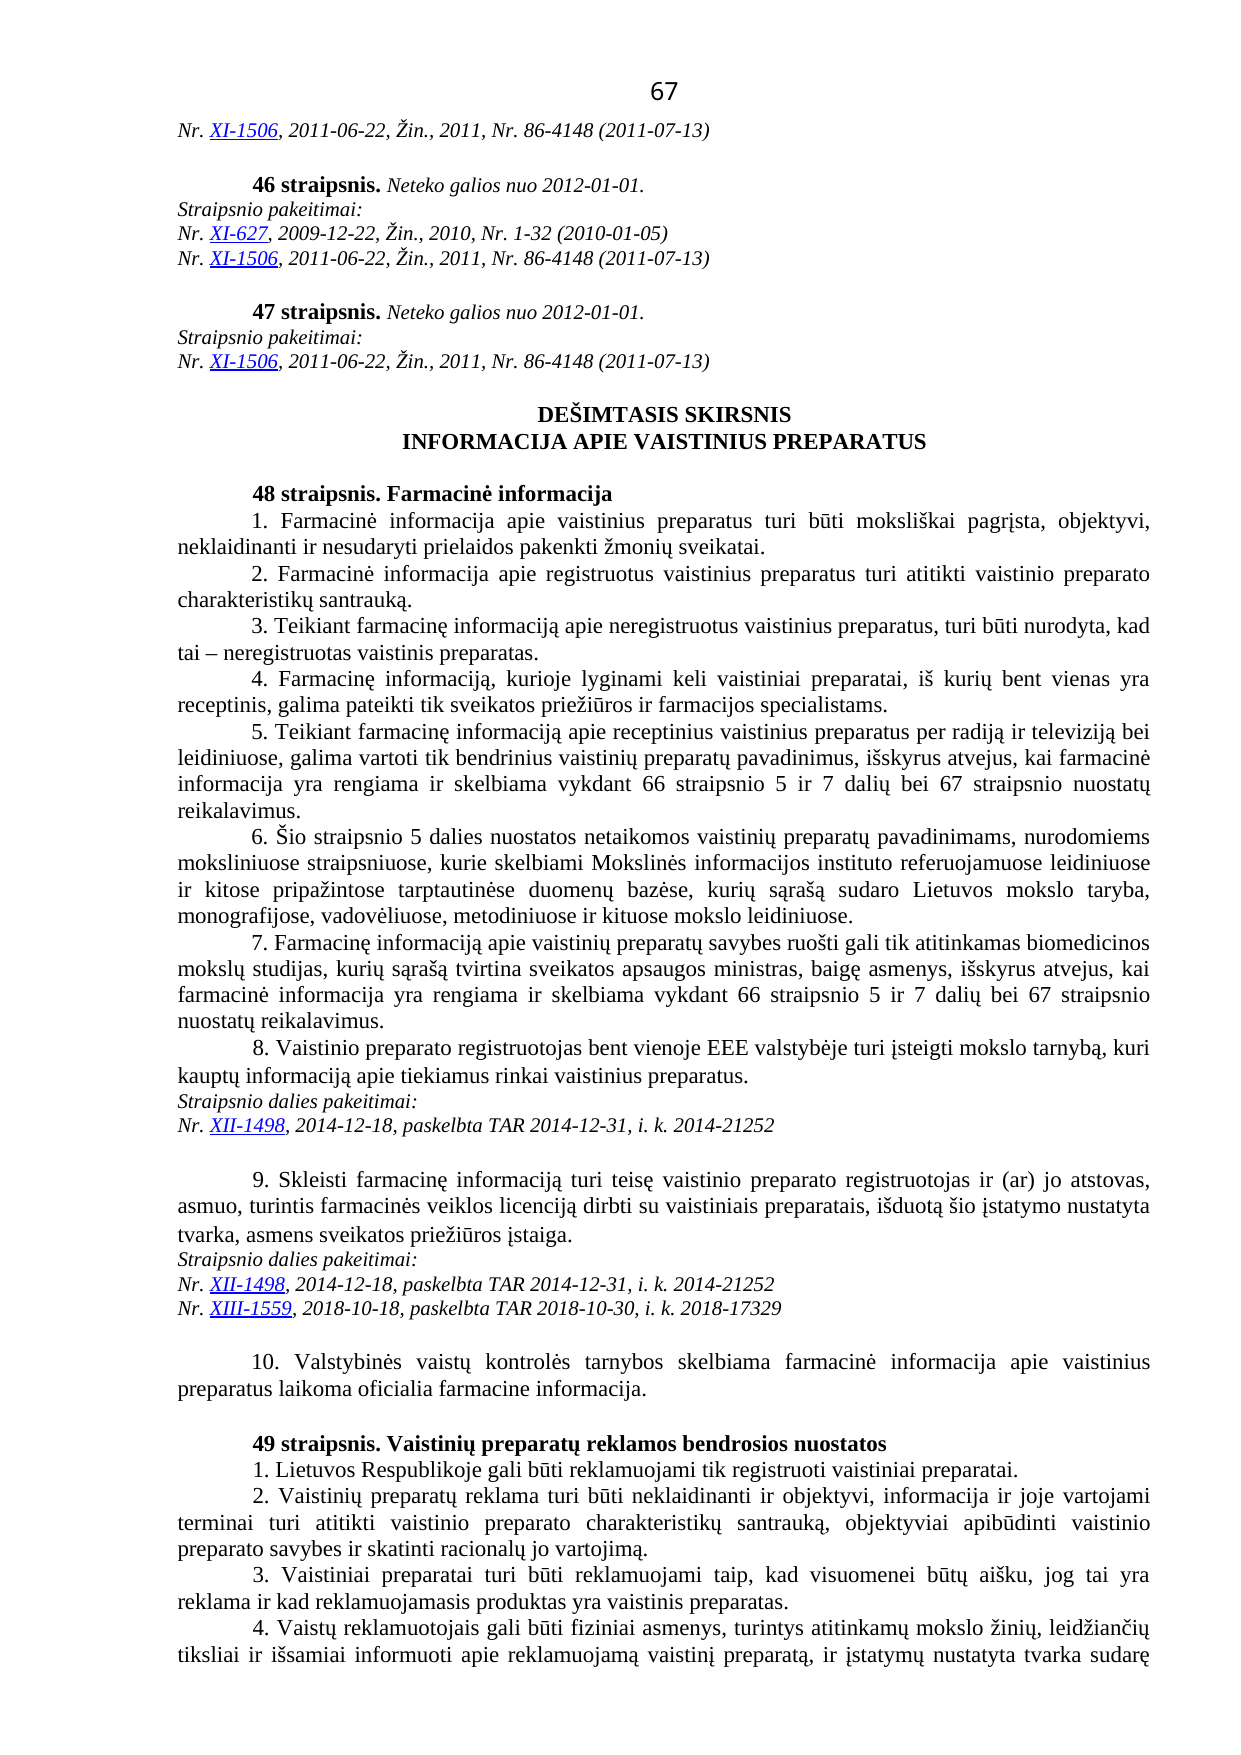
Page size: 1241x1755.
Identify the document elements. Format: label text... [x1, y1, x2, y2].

text 6. Šio straipsnio 5 dalies nuostatos netaikomos vaistinių preparatų pavadinimams, nurodomiems moksliniuose straipsniuose, kurie skelbiami Mokslinės informacijos instituto referuojamuose leidiniuose ir kitose pripažintose tarptautinėse duomenų bazėse, kurių sąrašą sudaro Lietuvos mokslo taryba, monografijose, vadovėliuose, metodiniuose ir kituose mokslo leidiniuose. [177, 823, 1152, 928]
text 3. Vaistiniai preparatai turi būti reklamuojami taip, kad visuomenei būtų aišku, jog tai yra reklama ir kad reklamuojamasis produktas yra vaistinis preparatas. [177, 1562, 1152, 1614]
text 2. Vaistinių preparatų reklama turi būti neklaidinanti ir objektyvi, informacija ir joje vartojami terminai turi atitikti vaistinio preparato charakteristikų santrauką, objektyviai apibūdinti vaistinio preparato savybes ir skatinti racionalų jo vartojimą. [177, 1482, 1152, 1562]
text Straipsnio dalies pakeitimai: [177, 1247, 1152, 1271]
text INFORMACIJA APIE VAISTINIUS PREPARATUS [177, 428, 1152, 454]
text Nr. XI-1506, 2011-06-22, Žin., 2011, Nr. 86-4148 (2011-07-13) [177, 118, 1152, 142]
text Straipsnio pakeitimai: [177, 324, 1152, 349]
text 4. Farmacinę informaciją, kurioje lyginami keli vaistiniai preparatai, iš kurių bent vienas yra receptinis, galima pateikti tik sveikatos priežiūros ir farmacijos specialistams. [177, 665, 1152, 718]
text 1. Lietuvos Respublikoje gali būti reklamuojami tik registruoti vaistiniai preparatai. [177, 1456, 1152, 1482]
text 4. Vaistų reklamuotojais gali būti fiziniai asmenys, turintys atitinkamų mokslo žinių, leidžiančių tiksliai ir išsamiai informuoti apie reklamuojamą vaistinį preparatą, ir įstatymų nustatyta tvarka sudarę [177, 1614, 1152, 1667]
text 1. Farmacinė informacija apie vaistinius preparatus turi būti moksliškai pagrįsta, objektyvi, neklaidinanti ir nesudaryti prielaidos pakenkti žmonių sveikatai. [177, 507, 1152, 559]
text 5. Teikiant farmacinę informaciją apie receptinius vaistinius preparatus per radiją ir televiziją bei leidiniuose, galima vartoti tik bendrinius vaistinių preparatų pavadinimus, išskyrus atvejus, kai farmacinė informacija yra rengiama ir skelbiama vykdant 66 straipsnio 5 ir 7 dalių bei 67 straipsnio nuostatų reikalavimus. [177, 718, 1152, 823]
text 8. Vaistinio preparato registruotojas bent vienoje EEE valstybėje turi įsteigti mokslo tarnybą, kuri kauptų informaciją apie tiekiamus rinkai vaistinius preparatus. [177, 1034, 1152, 1089]
text 49 straipsnis. Vaistinių preparatų reklamos bendrosios nuostatos [177, 1430, 1152, 1456]
text Straipsnio dalies pakeitimai: [177, 1089, 1152, 1113]
text 7. Farmacinę informaciją apie vaistinių preparatų savybes ruošti gali tik atitinkamas biomedicinos mokslų studijas, kurių sąrašą tvirtina sveikatos apsaugos ministras, baigę asmenys, išskyrus atvejus, kai farmacinė informacija yra rengiama ir skelbiama vykdant 66 straipsnio 5 ir 7 dalių bei 67 straipsnio nuostatų reikalavimus. [177, 928, 1152, 1034]
text Nr. XI-1506, 2011-06-22, Žin., 2011, Nr. 86-4148 (2011-07-13) [177, 349, 1152, 373]
text DEŠIMTASIS SKIRSNIS [177, 401, 1152, 428]
text Nr. XII-1498, 2014-12-18, paskelbta TAR 2014-12-31, i. k. 2014-21252 [177, 1113, 1152, 1137]
text Nr. XI-1506, 2011-06-22, Žin., 2011, Nr. 86-4148 (2011-07-13) [177, 245, 1152, 269]
text Straipsnio pakeitimai: [177, 197, 1152, 221]
text 48 straipsnis. Farmacinė informacija [177, 481, 1152, 507]
text 46 straipsnis. Neteko galios nuo 2012-01-01. [252, 171, 1152, 197]
text 9. Skleisti farmacinę informaciją turi teisę vaistinio preparato registruotojas ir (ar) jo atstovas, asmuo, turintis farmacinės veiklos licenciją dirbti su vaistiniais preparatais, išduotą šio įstatymo nustatyta tvarka, asmens sveikatos priežiūros įstaiga. [177, 1166, 1152, 1247]
text Nr. XI-627, 2009-12-22, Žin., 2010, Nr. 1-32 (2010-01-05) [177, 221, 1152, 245]
text Nr. XII-1498, 2014-12-18, paskelbta TAR 2014-12-31, i. k. 2014-21252 [177, 1271, 1152, 1296]
text 10. Valstybinės vaistų kontrolės tarnybos skelbiama farmacinė informacija apie vaistinius preparatus laikoma oficialia farmacine informacija. [177, 1348, 1152, 1401]
text Nr. XIII-1559, 2018-10-18, paskelbta TAR 2018-10-30, i. k. 2018-17329 [177, 1296, 1152, 1319]
text 2. Farmacinė informacija apie registruotus vaistinius preparatus turi atitikti vaistinio preparato charakteristikų santrauką. [177, 559, 1152, 612]
text 3. Teikiant farmacinę informaciją apie neregistruotus vaistinius preparatus, turi būti nurodyta, kad tai – neregistruotas vaistinis preparatas. [177, 612, 1152, 665]
text 47 straipsnis. Neteko galios nuo 2012-01-01. [252, 298, 1152, 324]
